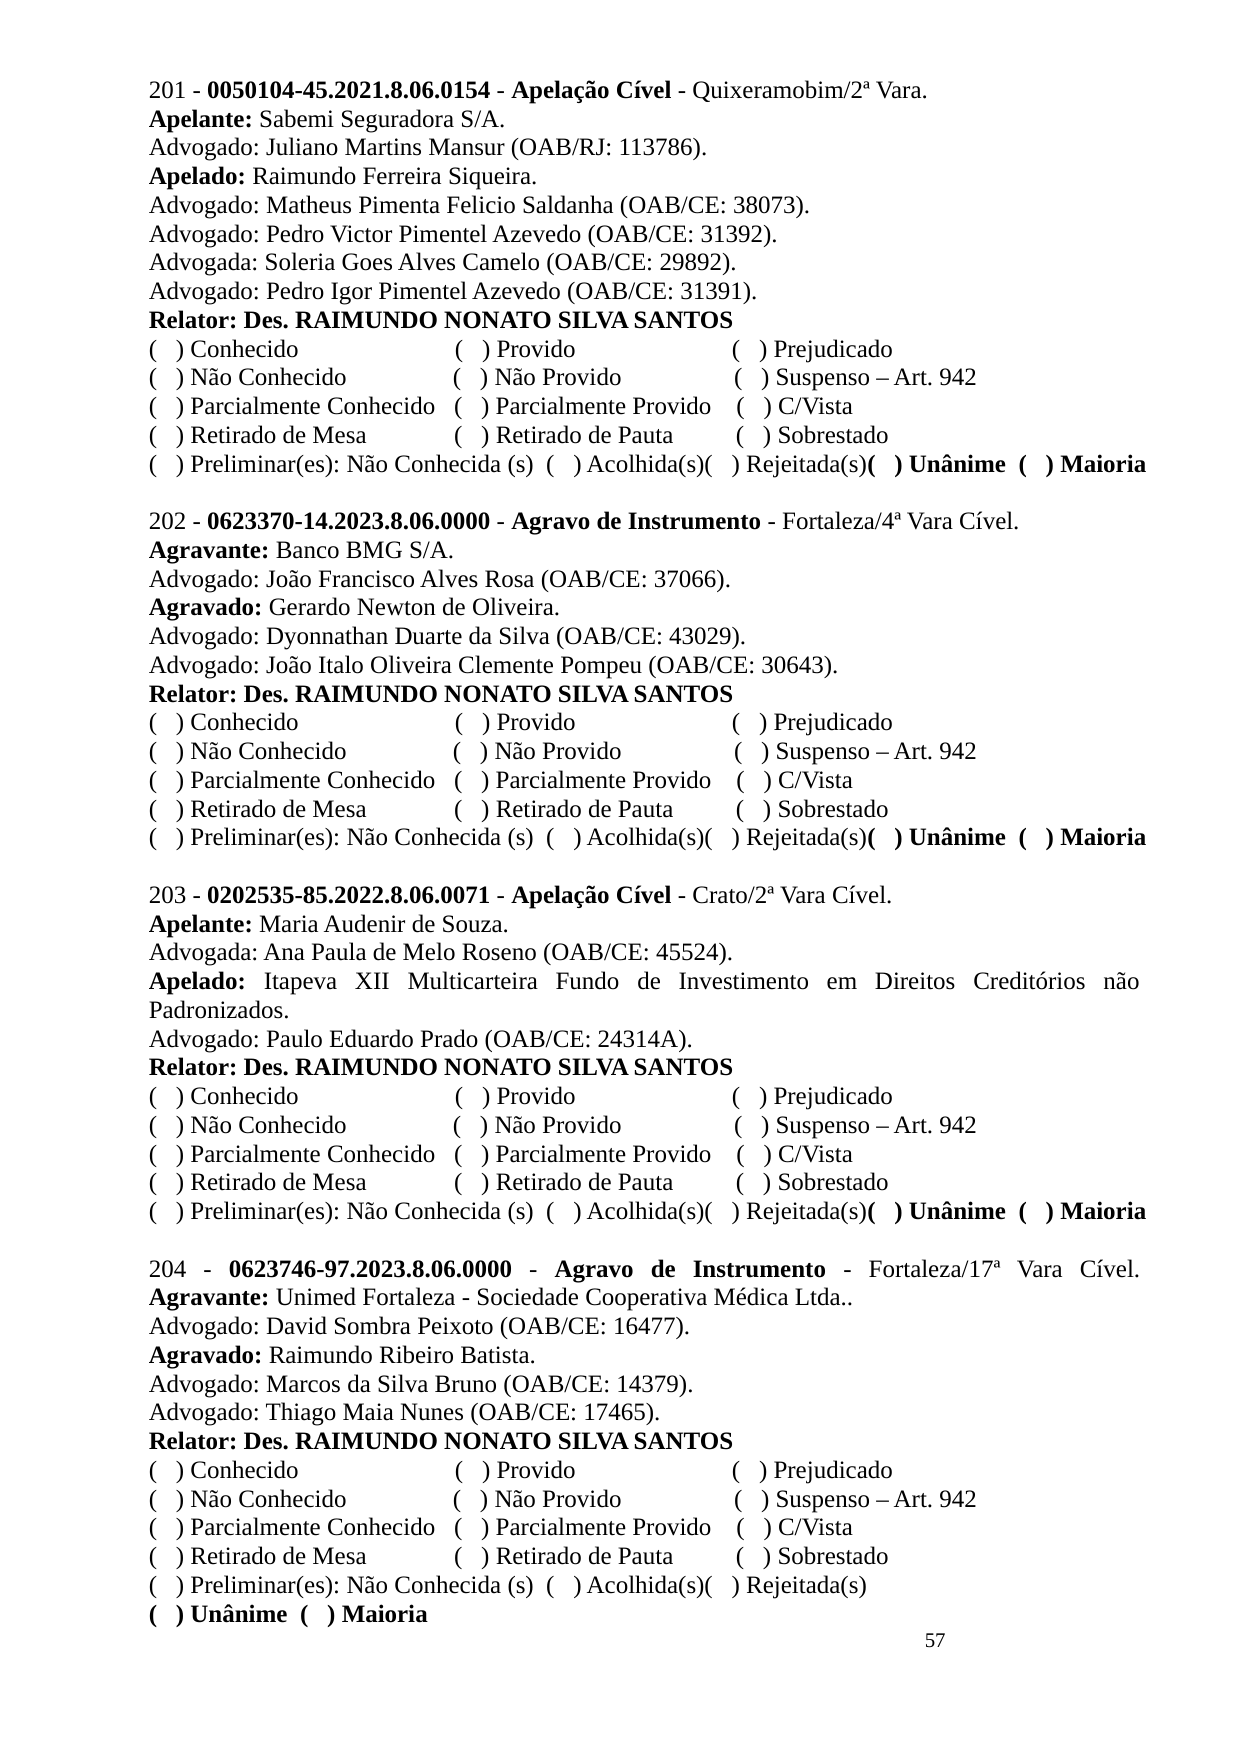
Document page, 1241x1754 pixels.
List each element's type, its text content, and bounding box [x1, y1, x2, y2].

text ( ) Retirado de Mesa ( ) Retirado de Pauta ( ) Sobrestado [148, 1167, 1158, 1196]
text ( ) Conhecido ( ) Provido ( ) Prejudicado [148, 707, 1141, 736]
text Advogado: Marcos da Silva Bruno (OAB/CE: 14379). [148, 1369, 1141, 1397]
text Advogado: Paulo Eduardo Prado (OAB/CE: 24314A). [148, 1024, 1141, 1052]
text Apelante: Maria Audenir de Souza. [148, 909, 1141, 937]
text ( ) Preliminar(es): Não Conhecida (s) ( ) Acolhida(s)( ) Rejeitada(s) [148, 1570, 1158, 1599]
text Advogado: Pedro Victor Pimentel Azevedo (OAB/CE: 31392). [148, 219, 1141, 247]
text Advogada: Ana Paula de Melo Roseno (OAB/CE: 45524). [148, 937, 1141, 966]
text Advogado: Thiago Maia Nunes (OAB/CE: 17465). [148, 1397, 1141, 1426]
text ( ) Unânime ( ) Maioria [148, 1599, 1158, 1627]
text ( ) Retirado de Mesa ( ) Retirado de Pauta ( ) Sobrestado [148, 1541, 1158, 1570]
text ( ) Parcialmente Conhecido ( ) Parcialmente Provido ( ) C/Vista [148, 765, 1158, 794]
text ( ) Preliminar(es): Não Conhecida (s) ( ) Acolhida(s)( ) Rejeitada(s)( ) Unânime ( ) Maioria [148, 449, 1158, 477]
text Advogado: David Sombra Peixoto (OAB/CE: 16477). [148, 1311, 1141, 1340]
text ( ) Retirado de Mesa ( ) Retirado de Pauta ( ) Sobrestado [148, 794, 1158, 822]
text ( ) Conhecido ( ) Provido ( ) Prejudicado [148, 1455, 1141, 1484]
text Apelado: Itapeva XII Multicarteira Fundo de Investimento em Direitos Creditórios não Padronizados. [148, 966, 1141, 1024]
text ( ) Parcialmente Conhecido ( ) Parcialmente Provido ( ) C/Vista [148, 1139, 1158, 1167]
text Agravado: Gerardo Newton de Oliveira. [148, 592, 1141, 621]
text Agravado: Raimundo Ribeiro Batista. [148, 1340, 1141, 1369]
text Relator: Des. RAIMUNDO NONATO SILVA SANTOS [148, 305, 1141, 334]
text 202 - 0623370-14.2023.8.06.0000 - Agravo de Instrumento - Fortaleza/4ª Vara Cível. [148, 506, 1141, 535]
text ( ) Conhecido ( ) Provido ( ) Prejudicado [148, 334, 1141, 362]
text 201 - 0050104-45.2021.8.06.0154 - Apelação Cível - Quixeramobim/2ª Vara. [148, 75, 1141, 104]
text Advogado: João Italo Oliveira Clemente Pompeu (OAB/CE: 30643). [148, 650, 1141, 679]
text Advogado: Dyonnathan Duarte da Silva (OAB/CE: 43029). [148, 621, 1141, 650]
text ( ) Preliminar(es): Não Conhecida (s) ( ) Acolhida(s)( ) Rejeitada(s)( ) Unânime ( ) Maioria [148, 822, 1158, 851]
text ( ) Parcialmente Conhecido ( ) Parcialmente Provido ( ) C/Vista [148, 1512, 1158, 1541]
text ( ) Retirado de Mesa ( ) Retirado de Pauta ( ) Sobrestado [148, 420, 1158, 449]
text Apelado: Raimundo Ferreira Siqueira. [148, 161, 1141, 190]
text ( ) Não Conhecido ( ) Não Provido ( ) Suspenso – Art. 942 [148, 736, 1158, 765]
text Agravante: Banco BMG S/A. [148, 535, 1141, 564]
text Advogado: Matheus Pimenta Felicio Saldanha (OAB/CE: 38073). [148, 190, 1141, 219]
text Relator: Des. RAIMUNDO NONATO SILVA SANTOS [148, 1052, 1141, 1081]
text Advogado: Juliano Martins Mansur (OAB/RJ: 113786). [148, 132, 1141, 161]
text Apelante: Sabemi Seguradora S/A. [148, 104, 1141, 132]
text 203 - 0202535-85.2022.8.06.0071 - Apelação Cível - Crato/2ª Vara Cível. [148, 880, 1141, 909]
text ( ) Parcialmente Conhecido ( ) Parcialmente Provido ( ) C/Vista [148, 391, 1158, 420]
text ( ) Não Conhecido ( ) Não Provido ( ) Suspenso – Art. 942 [148, 362, 1158, 391]
text Relator: Des. RAIMUNDO NONATO SILVA SANTOS [148, 679, 1141, 707]
text Advogada: Soleria Goes Alves Camelo (OAB/CE: 29892). [148, 247, 1141, 276]
text ( ) Preliminar(es): Não Conhecida (s) ( ) Acolhida(s)( ) Rejeitada(s)( ) Unânime ( ) Maioria [148, 1196, 1158, 1225]
text ( ) Não Conhecido ( ) Não Provido ( ) Suspenso – Art. 942 [148, 1110, 1158, 1139]
text Advogado: João Francisco Alves Rosa (OAB/CE: 37066). [148, 564, 1141, 592]
text 204 - 0623746-97.2023.8.06.0000 - Agravo de Instrumento - Fortaleza/17ª Vara Cível. Agravante: Unimed Fortaleza - Sociedade Cooperativa Médica Ltda.. [148, 1254, 1141, 1311]
text ( ) Conhecido ( ) Provido ( ) Prejudicado [148, 1081, 1141, 1110]
text ( ) Não Conhecido ( ) Não Provido ( ) Suspenso – Art. 942 [148, 1484, 1158, 1512]
text Relator: Des. RAIMUNDO NONATO SILVA SANTOS [148, 1426, 1141, 1455]
text Advogado: Pedro Igor Pimentel Azevedo (OAB/CE: 31391). [148, 276, 1141, 305]
